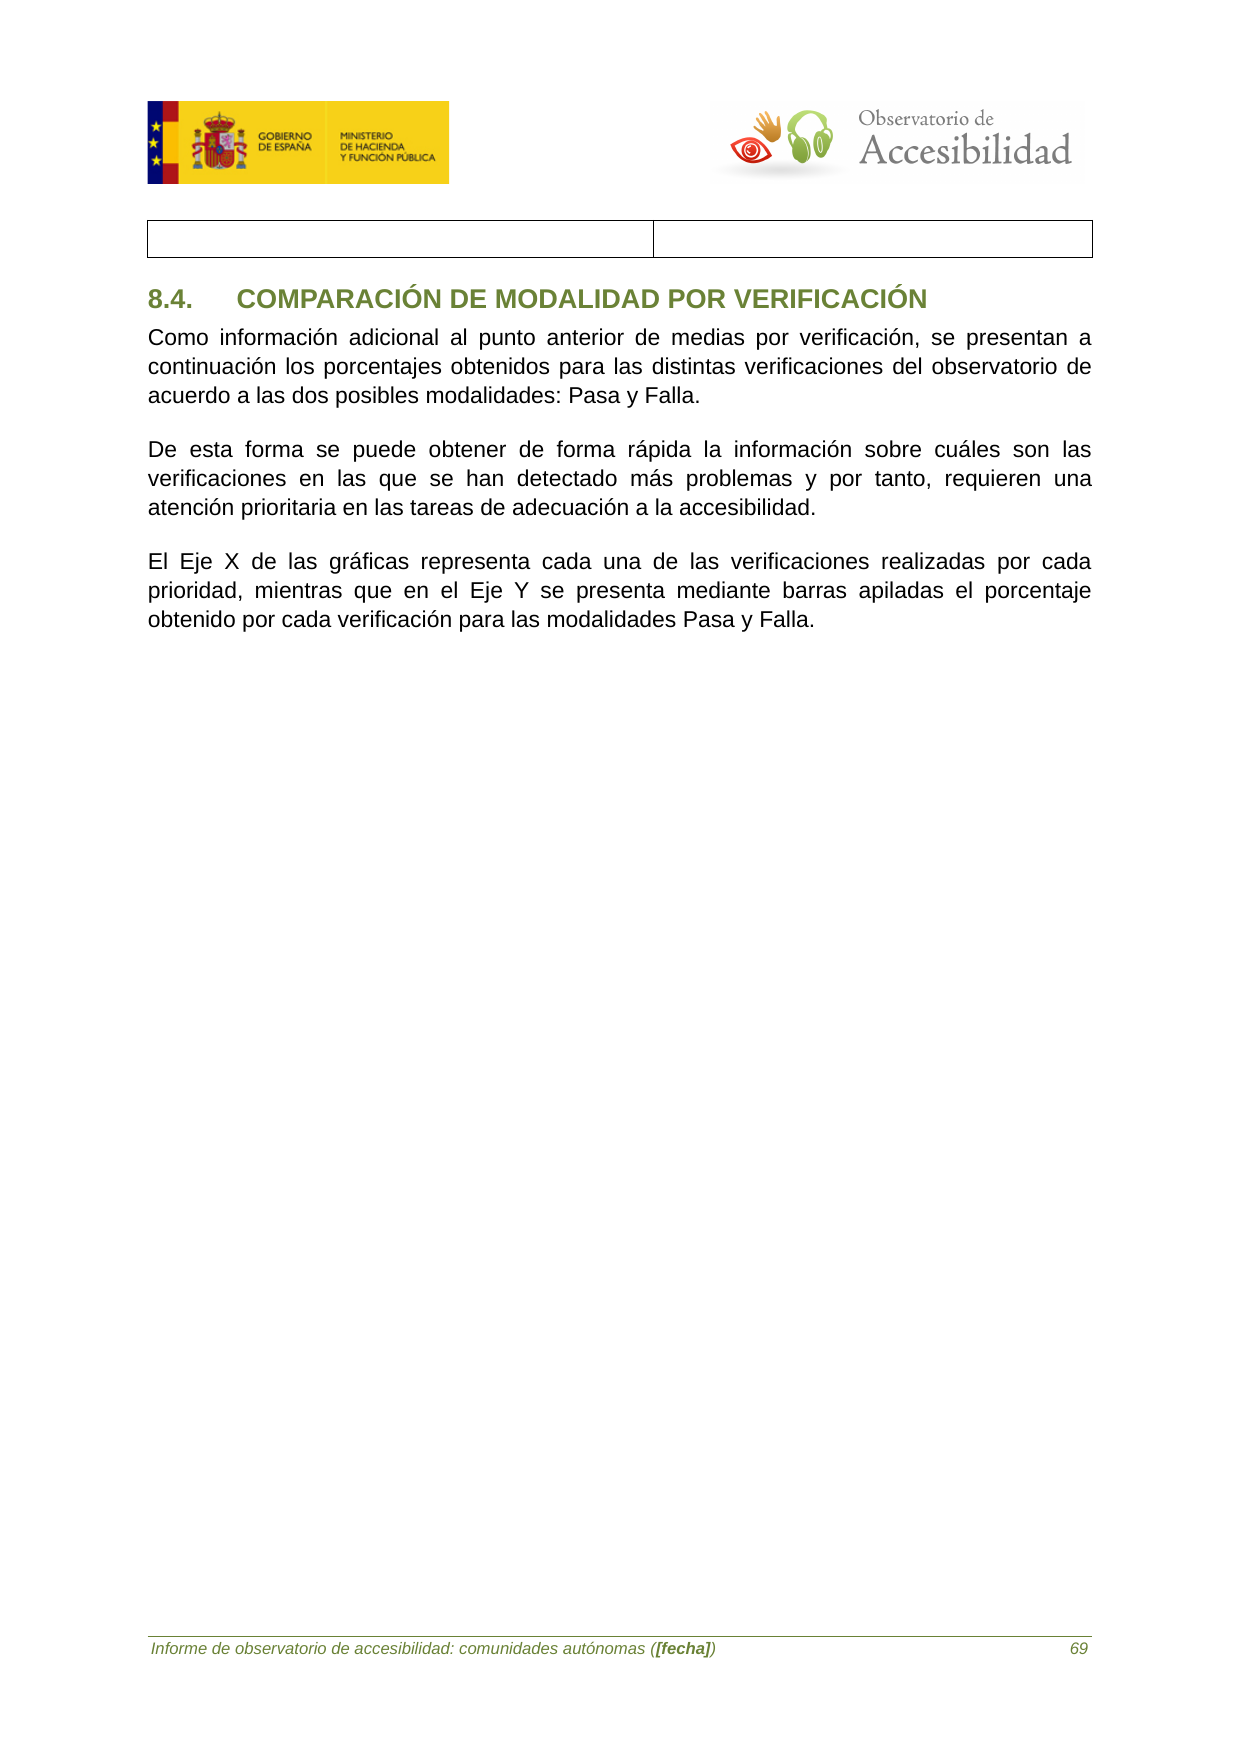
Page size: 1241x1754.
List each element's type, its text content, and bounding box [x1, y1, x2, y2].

table_cell [148, 221, 653, 257]
table_cell [654, 221, 1092, 257]
text De esta forma se puede obtener de forma rápida la información sobre cuáles son las verificaciones en las que se han detectado más problemas y por tanto, requieren una atención prioritaria en las tareas de adecuación a la accesibilidad. [148, 436, 1092, 520]
picture [147, 101, 450, 184]
subtitle Comparación de Modalidad por Verificación [148, 283, 1092, 314]
text Como información adicional al punto anterior de medias por verificación, se presentan a continuación los porcentajes obtenidos para las distintas verificaciones del observatorio de acuerdo a las dos posibles modalidades: Pasa y Falla. [148, 324, 1092, 408]
picture [710, 101, 1086, 184]
text El Eje X de las gráficas representa cada una de las verificaciones realizadas por cada prioridad, mientras que en el Eje Y se presenta mediante barras apiladas el porcentaje obtenido por cada verificación para las modalidades Pasa y Falla. [148, 548, 1092, 632]
